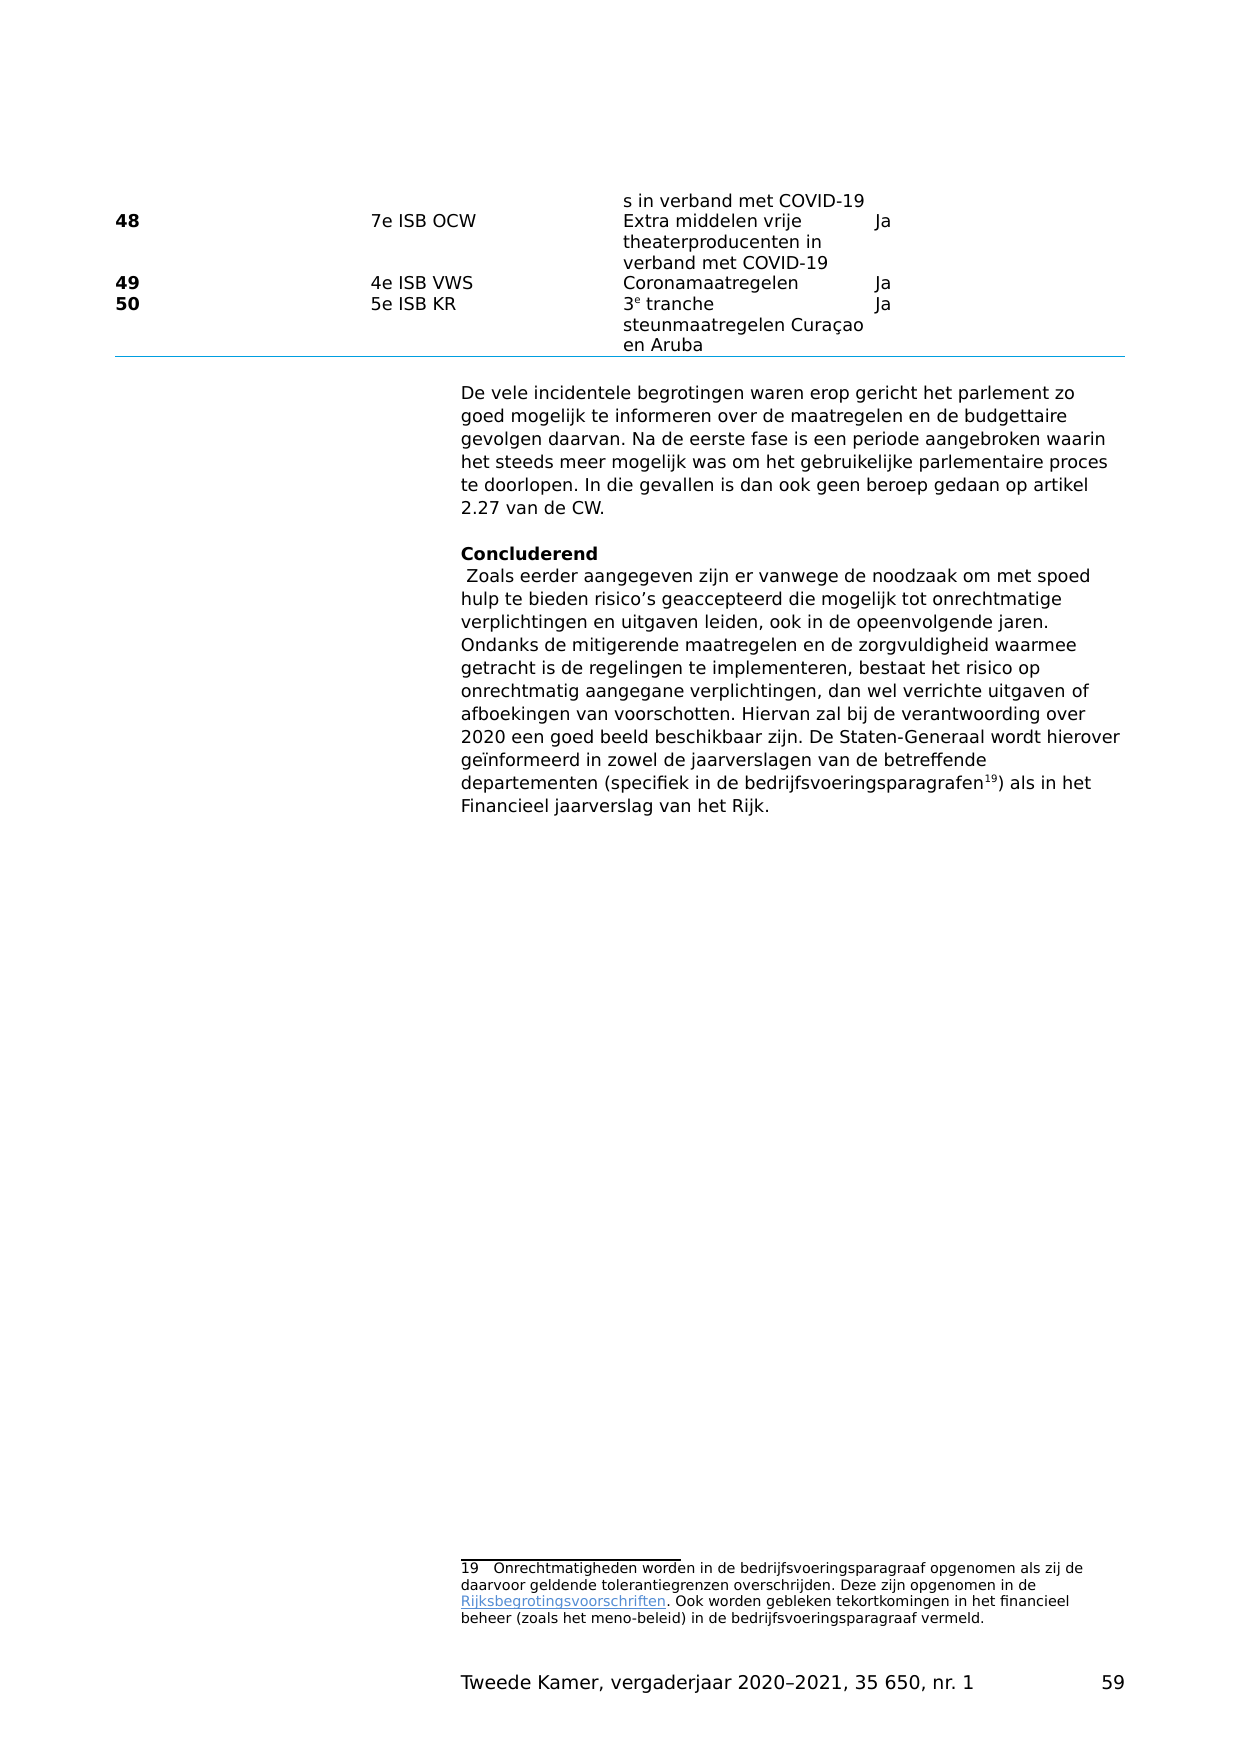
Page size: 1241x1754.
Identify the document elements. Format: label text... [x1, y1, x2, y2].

text De vele incidentele begrotingen waren erop gericht het parlement zo goed mogelijk te informeren over de maatregelen en de budgettaire gevolgen daarvan. Na de eerste fase is een periode aangebroken waarin het steeds meer mogelijk was om het gebruikelijke parlementaire proces te doorlopen. In die gevallen is dan ook geen beroep gedaan op artikel 2.27 van de CW. [461, 381, 1125, 519]
text __Onrechtmatigheden worden in de bedrijfsvoeringsparagraaf opgenomen als zij de daarvoor geldende tolerantiegrenzen overschrijden. Deze zijn opgenomen in de Rijksbegrotingsvoorschriften. Ook worden gebleken tekortkomingen in het financieel beheer (zoals het meno-beleid) in de bedrijfsvoeringsparagraaf vermeld. [461, 1560, 1125, 1627]
table_cell 3e tranche steunmaatregelen Curaçao en Aruba [620, 294, 872, 356]
table_cell Ja [872, 273, 1125, 294]
table_cell 5e ISB KR [368, 294, 620, 356]
table_cell 7e ISB OCW [368, 211, 620, 273]
table_cell 50 [115, 294, 367, 356]
table_cell 48 [115, 211, 367, 273]
table_cell Ja [872, 211, 1125, 273]
table_cell [872, 191, 1125, 211]
table_cell 4e ISB VWS [368, 273, 620, 294]
table_cell Ja [872, 294, 1125, 356]
text Concluderend Zoals eerder aangegeven zijn er vanwege de noodzaak om met spoed hulp te bieden risico’s geaccepteerd die mogelijk tot onrechtmatige verplichtingen en uitgaven leiden, ook in de opeenvolgende jaren. Ondanks de mitigerende maatregelen en de zorgvuldigheid waarmee getracht is de regelingen te implementeren, bestaat het risico op onrechtmatig aangegane verplichtingen, dan wel verrichte uitgaven of afboekingen van voorschotten. Hiervan zal bij de verantwoording over 2020 een goed beeld beschikbaar zijn. De Staten-Generaal wordt hierover geïnformeerd in zowel de jaarverslagen van de betreffende departementen (specifiek in de bedrijfsvoeringsparagrafen) als in het Financieel jaarverslag van het Rijk. [461, 542, 1125, 839]
table_cell Extra middelen vrije theaterproducenten in verband met COVID-19 [620, 211, 872, 273]
table_cell [368, 191, 620, 211]
table_cell [115, 191, 367, 211]
table_cell s in verband met COVID-19 [620, 191, 872, 211]
table_cell 49 [115, 273, 367, 294]
table_cell Coronamaatregelen [620, 273, 872, 294]
